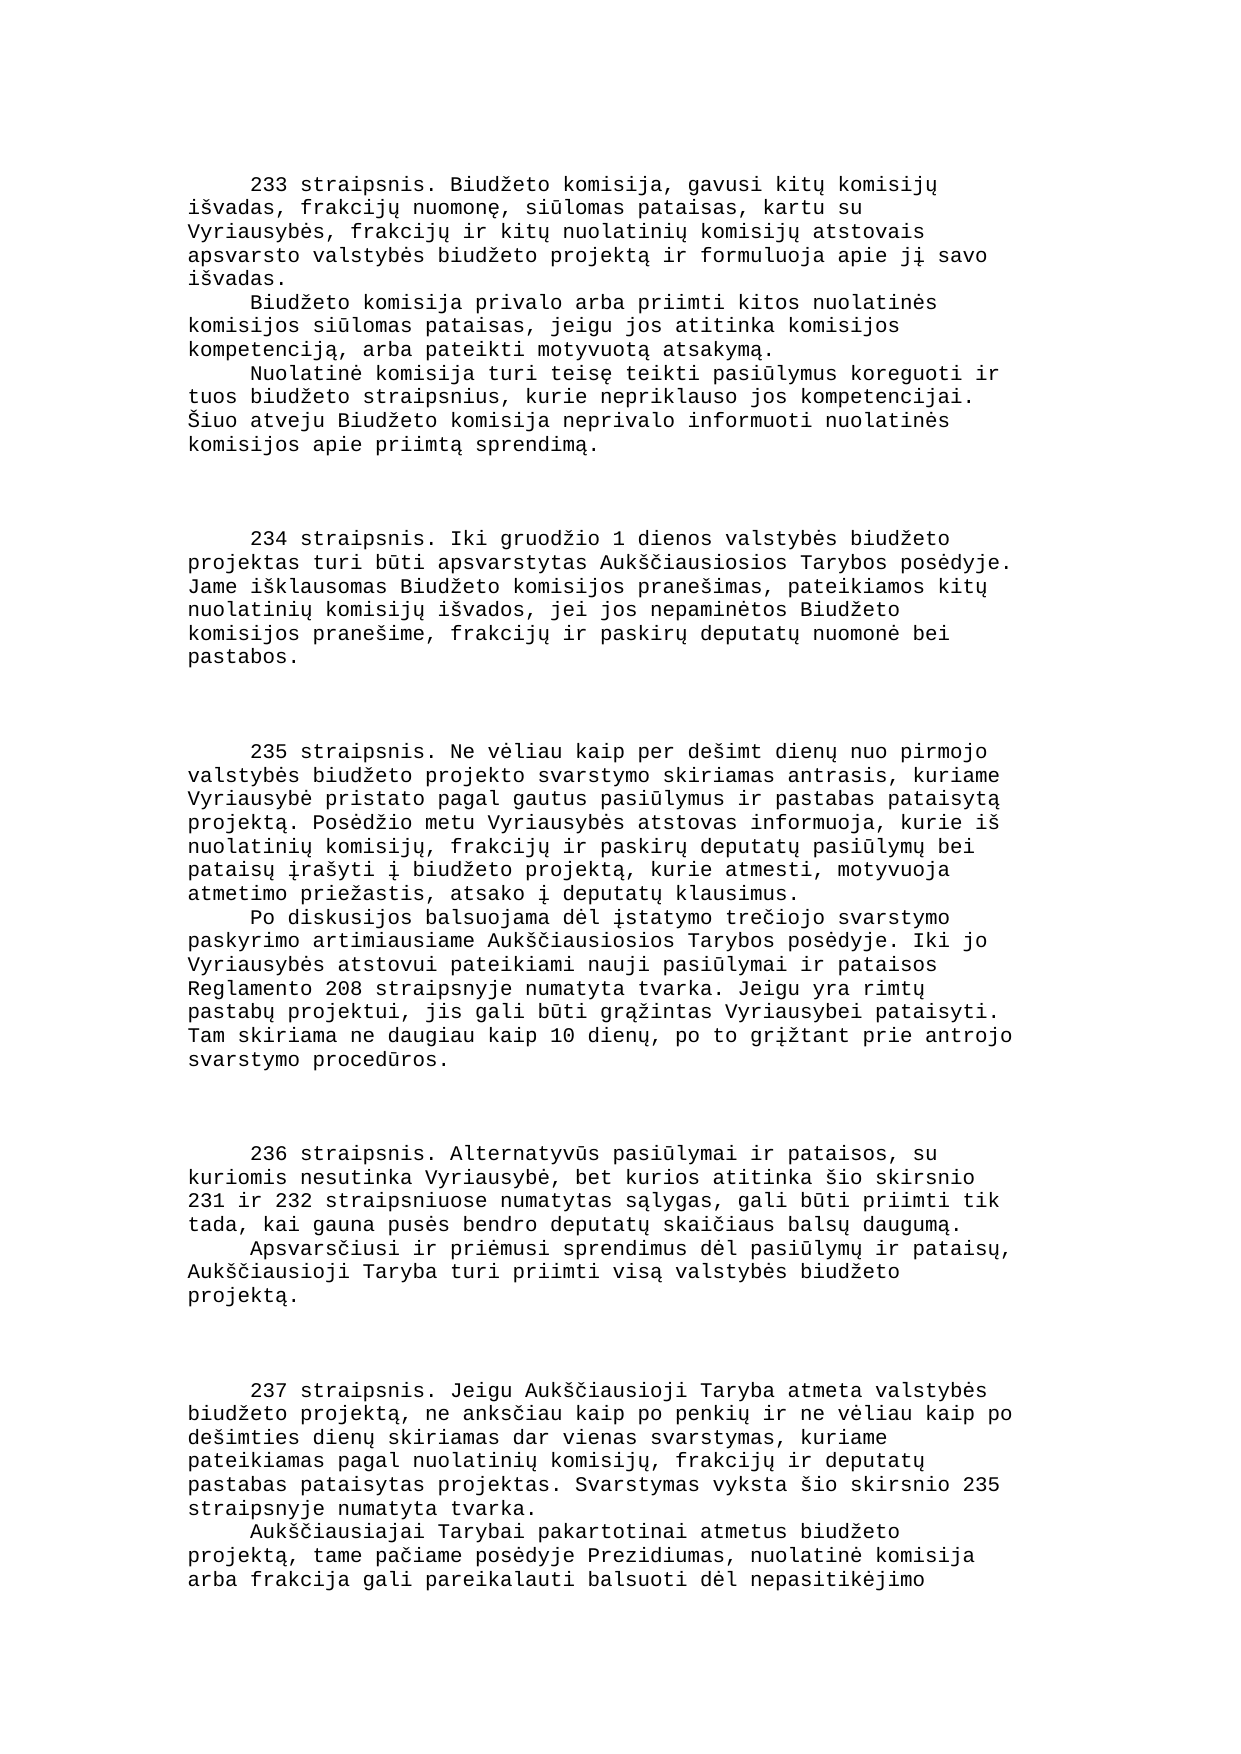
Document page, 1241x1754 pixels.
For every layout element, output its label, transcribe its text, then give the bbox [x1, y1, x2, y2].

text Tam skiriama ne daugiau kaip 10 dienų, po to grįžtant prie antrojo [187, 1025, 1053, 1048]
text projektą. [187, 1285, 1053, 1309]
text 235 straipsnis. Ne vėliau kaip per dešimt dienų nuo pirmojo [187, 741, 1053, 765]
text Vyriausybė pristato pagal gautus pasiūlymus ir pastabas pataisytą [187, 788, 1053, 812]
text straipsnyje numatyta tvarka. [187, 1498, 1053, 1521]
text pastabos. [187, 647, 1053, 670]
text svarstymo procedūros. [187, 1048, 1053, 1072]
text pastabas pataisytas projektas. Svarstymas vyksta šio skirsnio 235 [187, 1474, 1053, 1498]
text valstybės biudžeto projekto svarstymo skiriamas antrasis, kuriame [187, 765, 1053, 788]
text biudžeto projektą, ne anksčiau kaip po penkių ir ne vėliau kaip po [187, 1403, 1053, 1427]
text apsvarsto valstybės biudžeto projektą ir formuluoja apie jį savo [187, 244, 1053, 268]
text pastabų projektui, jis gali būti grąžintas Vyriausybei pataisyti. [187, 1001, 1053, 1025]
text projektą, tame pačiame posėdyje Prezidiumas, nuolatinė komisija [187, 1545, 1053, 1569]
text Nuolatinė komisija turi teisę teikti pasiūlymus koreguoti ir [187, 363, 1053, 386]
text Jame išklausomas Biudžeto komisijos pranešimas, pateikiamos kitų [187, 576, 1053, 599]
text Reglamento 208 straipsnyje numatyta tvarka. Jeigu yra rimtų [187, 978, 1053, 1001]
text Vyriausybės atstovui pateikiami nauji pasiūlymai ir pataisos [187, 954, 1053, 978]
text komisijos pranešime, frakcijų ir paskirų deputatų nuomonė bei [187, 623, 1053, 647]
text išvadas. [187, 268, 1053, 292]
text tuos biudžeto straipsnius, kurie nepriklauso jos kompetencijai. [187, 386, 1053, 410]
text išvadas, frakcijų nuomonę, siūlomas pataisas, kartu su [187, 197, 1053, 221]
text 233 straipsnis. Biudžeto komisija, gavusi kitų komisijų [187, 174, 1053, 197]
text pataisų įrašyti į biudžeto projektą, kurie atmesti, motyvuoja [187, 859, 1053, 883]
text projektas turi būti apsvarstytas Aukščiausiosios Tarybos posėdyje. [187, 552, 1053, 576]
text Aukščiausiajai Tarybai pakartotinai atmetus biudžeto [187, 1521, 1053, 1545]
text 231 ir 232 straipsniuose numatytas sąlygas, gali būti priimti tik [187, 1190, 1053, 1214]
text 237 straipsnis. Jeigu Aukščiausioji Taryba atmeta valstybės [187, 1379, 1053, 1403]
text atmetimo priežastis, atsako į deputatų klausimus. [187, 883, 1053, 907]
text Apsvarsčiusi ir priėmusi sprendimus dėl pasiūlymų ir pataisų, [187, 1238, 1053, 1261]
text kompetenciją, arba pateikti motyvuotą atsakymą. [187, 339, 1053, 363]
text nuolatinių komisijų, frakcijų ir paskirų deputatų pasiūlymų bei [187, 836, 1053, 859]
text paskyrimo artimiausiame Aukščiausiosios Tarybos posėdyje. Iki jo [187, 930, 1053, 954]
text komisijos apie priimtą sprendimą. [187, 434, 1053, 457]
text 234 straipsnis. Iki gruodžio 1 dienos valstybės biudžeto [187, 528, 1053, 552]
text Šiuo atveju Biudžeto komisija neprivalo informuoti nuolatinės [187, 410, 1053, 434]
text arba frakcija gali pareikalauti balsuoti dėl nepasitikėjimo [187, 1569, 1053, 1592]
text projektą. Posėdžio metu Vyriausybės atstovas informuoja, kurie iš [187, 812, 1053, 836]
text komisijos siūlomas pataisas, jeigu jos atitinka komisijos [187, 316, 1053, 339]
text dešimties dienų skiriamas dar vienas svarstymas, kuriame [187, 1427, 1053, 1451]
text 236 straipsnis. Alternatyvūs pasiūlymai ir pataisos, su [187, 1143, 1053, 1167]
text Po diskusijos balsuojama dėl įstatymo trečiojo svarstymo [187, 907, 1053, 930]
text Aukščiausioji Taryba turi priimti visą valstybės biudžeto [187, 1261, 1053, 1285]
text nuolatinių komisijų išvados, jei jos nepaminėtos Biudžeto [187, 599, 1053, 623]
text tada, kai gauna pusės bendro deputatų skaičiaus balsų daugumą. [187, 1214, 1053, 1238]
text Vyriausybės, frakcijų ir kitų nuolatinių komisijų atstovais [187, 221, 1053, 244]
text kuriomis nesutinka Vyriausybė, bet kurios atitinka šio skirsnio [187, 1167, 1053, 1190]
text Biudžeto komisija privalo arba priimti kitos nuolatinės [187, 292, 1053, 316]
text pateikiamas pagal nuolatinių komisijų, frakcijų ir deputatų [187, 1451, 1053, 1474]
